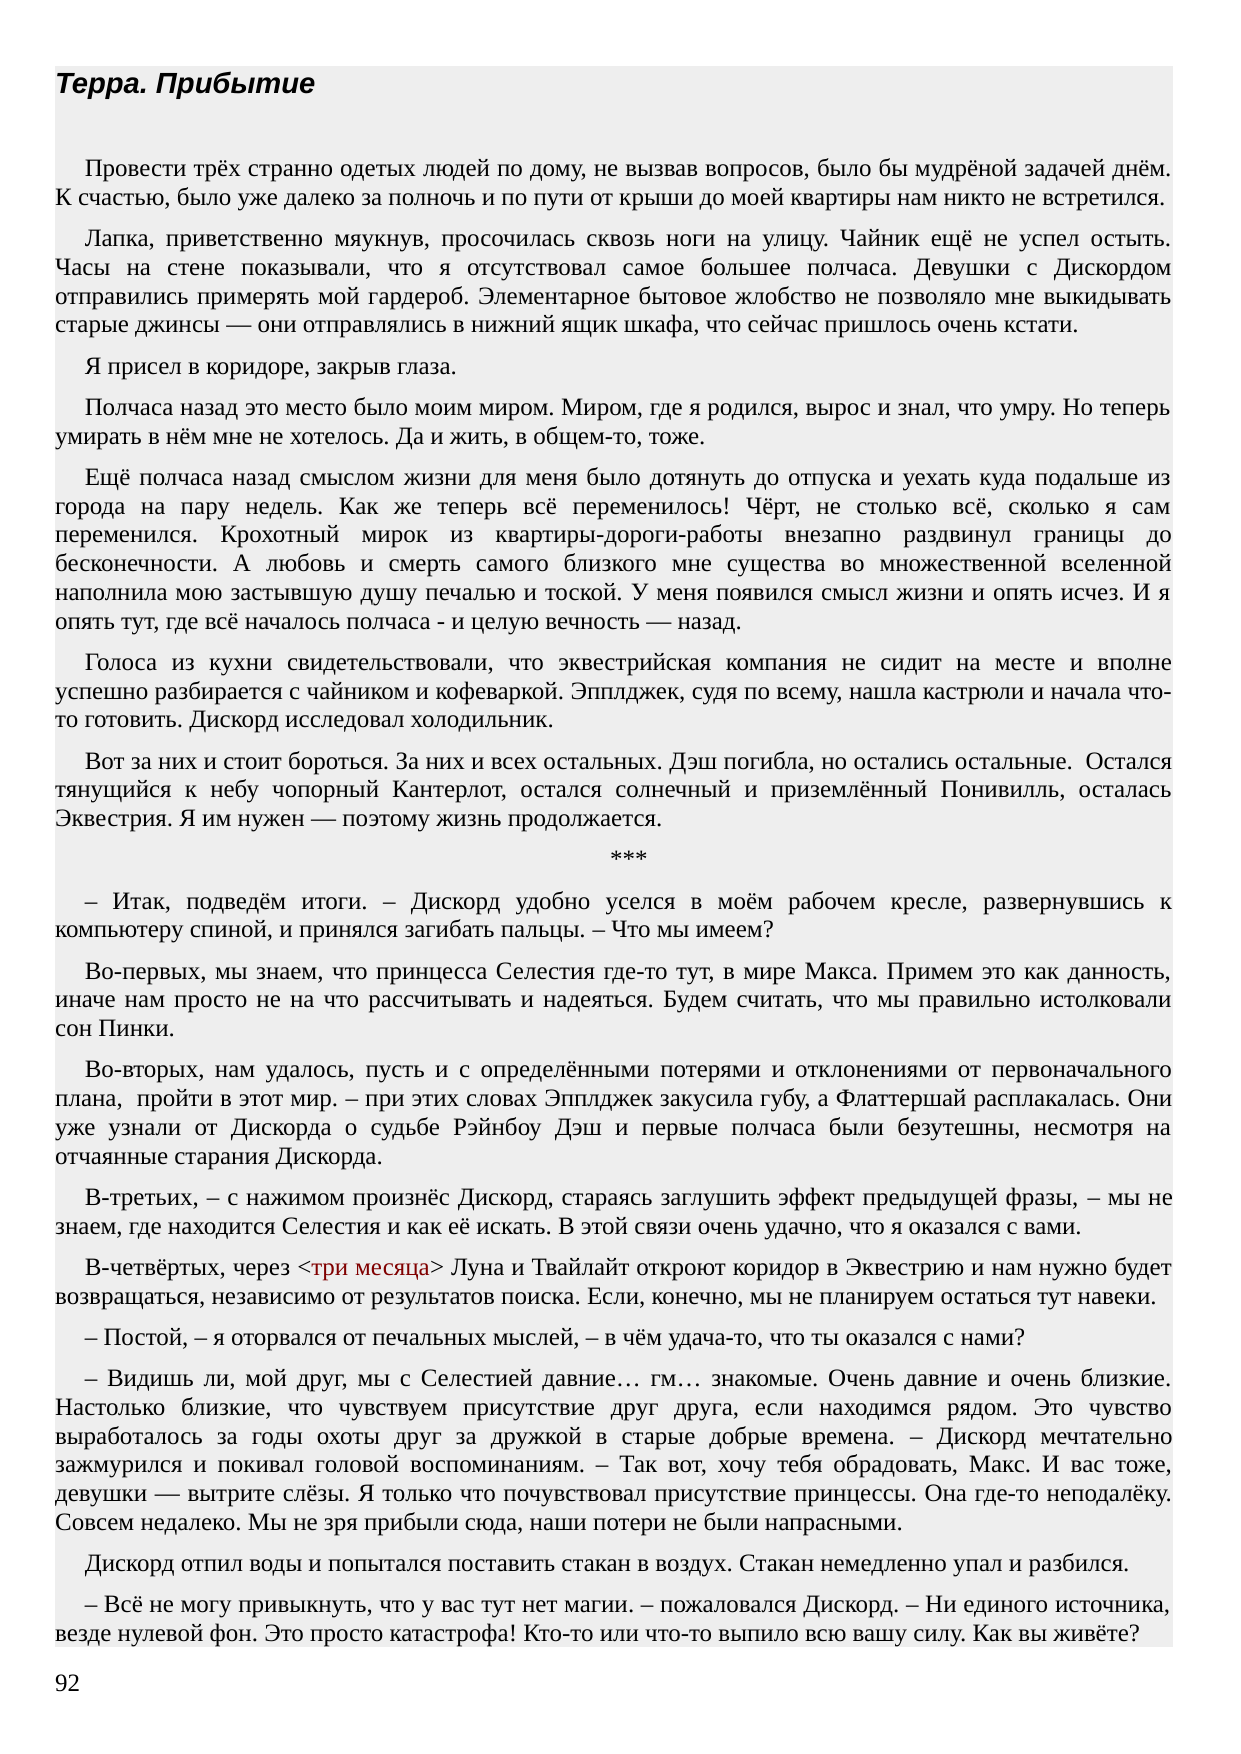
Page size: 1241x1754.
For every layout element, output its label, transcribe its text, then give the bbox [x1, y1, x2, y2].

text – Видишь ли, мой друг, мы с Селестией давние… гм… знакомые. Очень давние и очень близкие. Настолько близкие, что чувствуем присутствие друг друга, если находимся рядом. Это чувство выработалось за годы охоты друг за дружкой в старые добрые времена. – Дискорд мечтательно зажмурился и покивал головой воспоминаниям. – Так вот, хочу тебя обрадовать, Макс. И вас тоже, девушки — вытрите слёзы. Я только что почувствовал присутствие принцессы. Она где-то неподалёку. Совсем недалеко. Мы не зря прибыли сюда, наши потери не были напрасными. [55, 1363, 1173, 1536]
text Дискорд отпил воды и попытался поставить стакан в воздух. Стакан немедленно упал и разбился. [55, 1548, 1173, 1577]
text Во-первых, мы знаем, что принцесса Селестия где-то тут, в мире Макса. Примем это как данность, иначе нам просто не на что рассчитывать и надеяться. Будем считать, что мы правильно истолковали сон Пинки. [55, 956, 1173, 1042]
text Голоса из кухни свидетельствовали, что эквестрийская компания не сидит на месте и вполне успешно разбирается с чайником и кофеваркой. Эпплджек, судя по всему, нашла кастрюли и начала что-то готовить. Дискорд исследовал холодильник. [55, 647, 1173, 733]
text Полчаса назад это место было моим миром. Миром, где я родился, вырос и знал, что умру. Но теперь умирать в нём мне не хотелось. Да и жить, в общем-то, тоже. [55, 392, 1173, 449]
text – Постой, – я оторвался от печальных мыслей, – в чём удача-то, что ты оказался с нами? [55, 1322, 1173, 1351]
text В-четвёртых, через <три месяца> Луна и Твайлайт откроют коридор в Эквестрию и нам нужно будет возвращаться, независимо от результатов поиска. Если, конечно, мы не планируем остаться тут навеки. [55, 1252, 1173, 1309]
subtitle Терра. Прибытие [55, 66, 1173, 99]
text Ещё полчаса назад смыслом жизни для меня было дотянуть до отпуска и уехать куда подальше из города на пару недель. Как же теперь всё переменилось! Чёрт, не столько всё, сколько я сам переменился. Крохотный мирок из квартиры-дороги-работы внезапно раздвинул границы до бесконечности. А любовь и смерть самого близкого мне существа во множественной вселенной наполнила мою застывшую душу печалью и тоской. У меня появился смысл жизни и опять исчез. И я опять тут, где всё началось полчаса - и целую вечность — назад. [55, 462, 1173, 634]
text Я присел в коридоре, закрыв глаза. [55, 351, 1173, 379]
text *** [55, 844, 1173, 873]
text В-третьих, – с нажимом произнёс Дискорд, стараясь заглушить эффект предыдущей фразы, – мы не знаем, где находится Селестия и как её искать. В этой связи очень удачно, что я оказался с вами. [55, 1182, 1173, 1239]
text Провести трёх странно одетых людей по дому, не вызвав вопросов, было бы мудрёной задачей днём. К счастью, было уже далеко за полночь и по пути от крыши до моей квартиры нам никто не встретился. [55, 153, 1173, 211]
text Лапка, приветственно мяукнув, просочилась сквозь ноги на улицу. Чайник ещё не успел остыть. Часы на стене показывали, что я отсутствовал самое большее полчаса. Девушки с Дискордом отправились примерять мой гардероб. Элементарное бытовое жлобство не позволяло мне выкидывать старые джинсы — они отправлялись в нижний ящик шкафа, что сейчас пришлось очень кстати. [55, 223, 1173, 338]
text – Итак, подведём итоги. – Дискорд удобно уселся в моём рабочем кресле, развернувшись к компьютеру спиной, и принялся загибать пальцы. – Что мы имеем? [55, 886, 1173, 943]
text – Всё не могу привыкнуть, что у вас тут нет магии. – пожаловался Дискорд. – Ни единого источника, везде нулевой фон. Это просто катастрофа! Кто-то или что-то выпило всю вашу силу. Как вы живёте? [55, 1589, 1173, 1647]
text Вот за них и стоит бороться. За них и всех остальных. Дэш погибла, но остались остальные. Остался тянущийся к небу чопорный Кантерлот, остался солнечный и приземлённый Понивилль, осталась Эквестрия. Я им нужен — поэтому жизнь продолжается. [55, 746, 1173, 832]
text Во-вторых, нам удалось, пусть и с определёнными потерями и отклонениями от первоначального плана, пройти в этот мир. – при этих словах Эпплджек закусила губу, а Флаттершай расплакалась. Они уже узнали от Дискорда о судьбе Рэйнбоу Дэш и первые полчаса были безутешны, несмотря на отчаянные старания Дискорда. [55, 1054, 1173, 1169]
